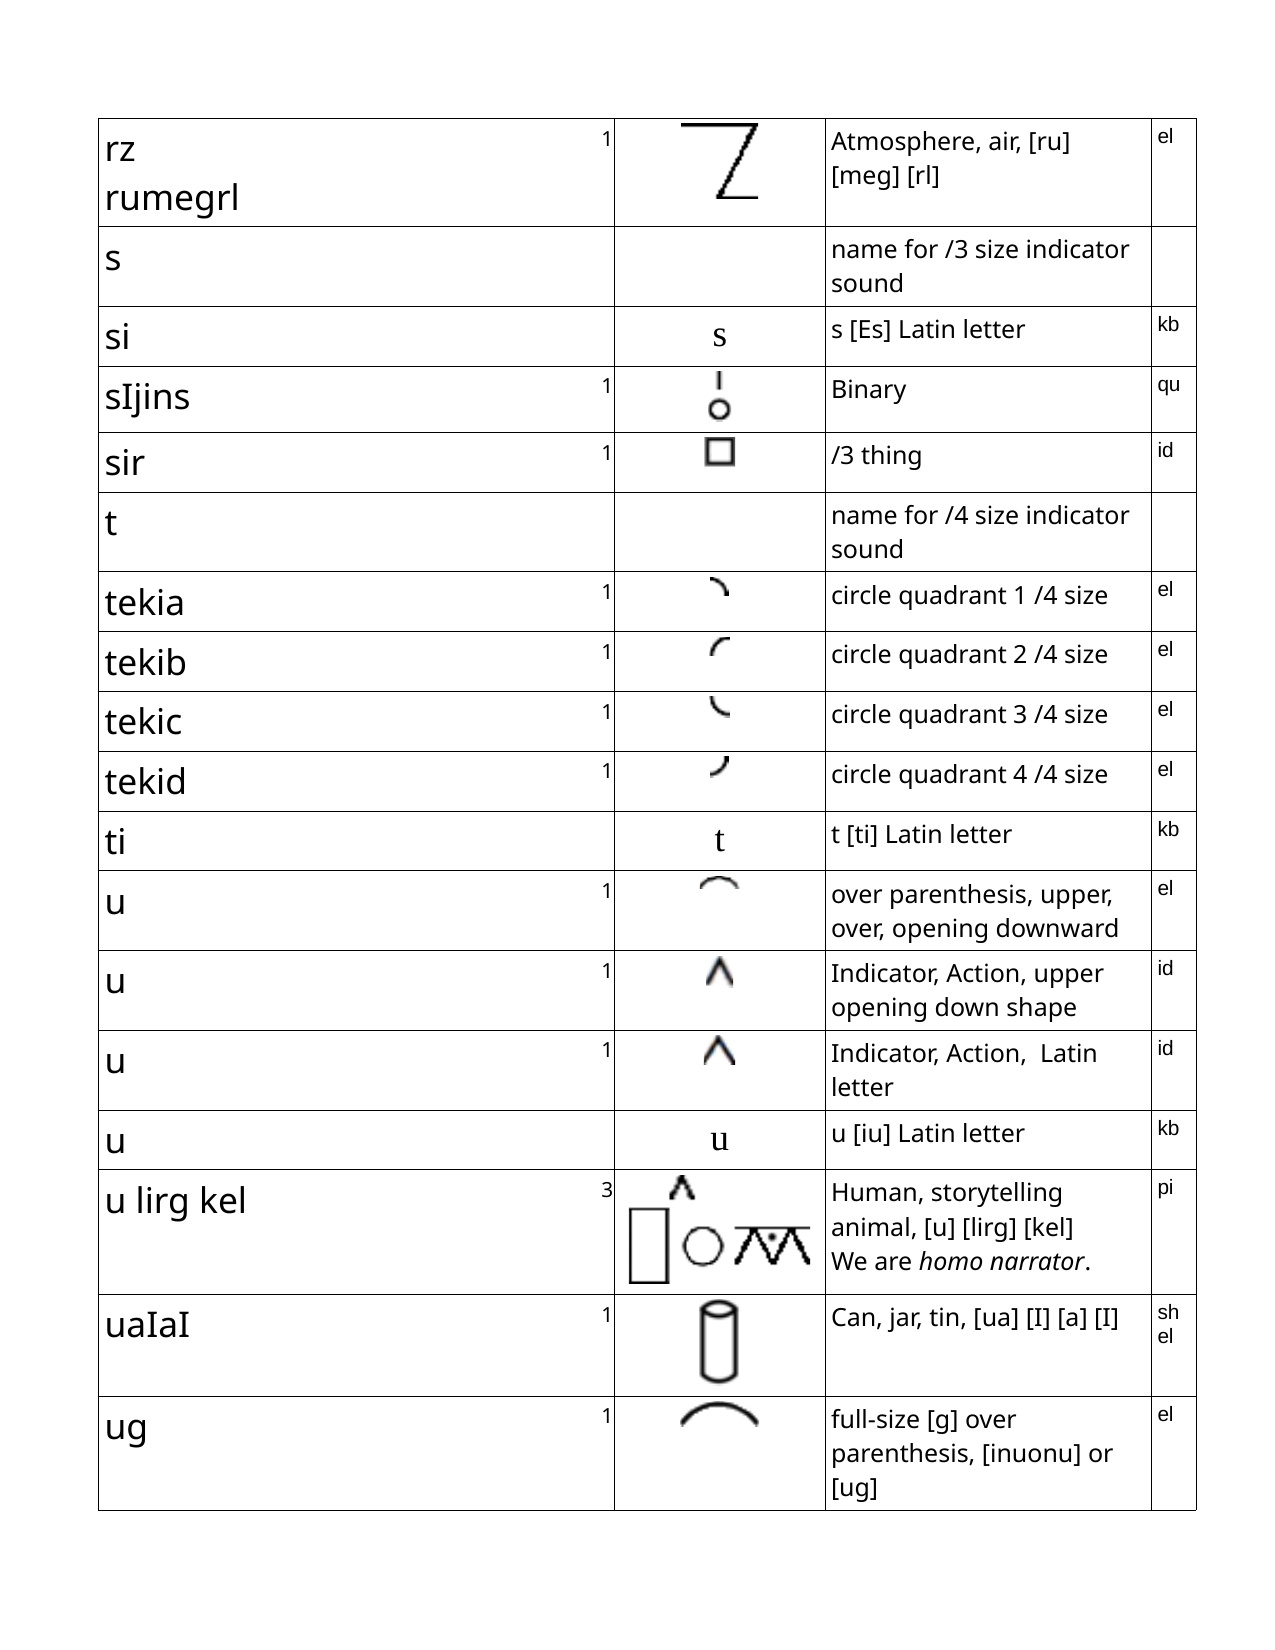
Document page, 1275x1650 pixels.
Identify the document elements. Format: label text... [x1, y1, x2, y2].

table_cell tekib [99, 632, 595, 691]
table_cell circle quadrant 4 /4 size [826, 752, 1151, 811]
table_cell 1 [595, 871, 614, 950]
table_cell rz rumegrl [99, 119, 595, 226]
table_cell 3 [595, 1170, 614, 1294]
table_cell circle quadrant 2 /4 size [826, 632, 1151, 691]
table_cell Human, storytelling animal, [u] [lirg] [kel] We are homo narrator. [826, 1170, 1151, 1294]
table_cell circle quadrant 1 /4 size [826, 572, 1151, 631]
table_cell [615, 227, 825, 306]
table_cell [615, 871, 825, 950]
table_cell el [1152, 752, 1196, 811]
table_cell t [615, 812, 825, 870]
table_cell [615, 1170, 825, 1294]
table_cell [615, 1397, 825, 1509]
picture [703, 437, 736, 469]
table_cell 1 [595, 367, 614, 432]
table_cell [595, 307, 614, 366]
picture [680, 1401, 760, 1427]
table_cell u [99, 871, 595, 950]
table_cell el [1152, 1397, 1196, 1509]
table_cell name for /4 size indicator sound [826, 493, 1151, 571]
picture [708, 371, 732, 422]
table_cell [615, 692, 825, 751]
table_cell id [1152, 433, 1196, 492]
table_cell [595, 812, 614, 870]
picture [628, 1175, 811, 1284]
table_cell u [99, 1031, 595, 1109]
table_cell ti [99, 812, 595, 870]
table_cell s [99, 227, 595, 306]
table_cell 1 [595, 632, 614, 691]
table_cell tekic [99, 692, 595, 751]
table_cell u [iu] Latin letter [826, 1111, 1151, 1169]
table_cell id [1152, 1031, 1196, 1109]
table_cell [615, 119, 825, 226]
table_cell [615, 1295, 825, 1396]
table_cell [615, 951, 825, 1030]
table_cell [595, 493, 614, 571]
table_cell kb [1152, 1111, 1196, 1169]
table_cell 1 [595, 1295, 614, 1396]
table_cell [615, 572, 825, 631]
table_cell 1 [595, 951, 614, 1030]
table_cell si [99, 307, 595, 366]
table_cell u [615, 1111, 825, 1169]
picture [709, 696, 730, 718]
table_cell qu [1152, 367, 1196, 432]
table_cell u [99, 951, 595, 1030]
table_cell sIjins [99, 367, 595, 432]
table_cell full-size [g] over parenthesis, [inuonu] or [ug] [826, 1397, 1151, 1509]
picture [710, 756, 729, 778]
table_cell 1 [595, 433, 614, 492]
table_cell Indicator, Action, upper opening down shape [826, 951, 1151, 1030]
table_cell Atmosphere, air, [ru] [meg] [rl] [826, 119, 1151, 226]
picture [699, 876, 740, 889]
table_cell s [Es] Latin letter [826, 307, 1151, 366]
table_cell el [1152, 632, 1196, 691]
table_cell kb [1152, 307, 1196, 366]
table_cell 1 [595, 752, 614, 811]
table_cell sh el [1152, 1295, 1196, 1396]
table_cell 1 [595, 1397, 614, 1509]
table_cell [595, 1111, 614, 1169]
table_cell Binary [826, 367, 1151, 432]
table_cell Indicator, Action, Latin letter [826, 1031, 1151, 1109]
table_cell tekid [99, 752, 595, 811]
table_cell [615, 367, 825, 432]
table_cell [615, 433, 825, 492]
picture [709, 637, 730, 656]
table_cell id [1152, 951, 1196, 1030]
picture [710, 577, 729, 596]
table_cell el [1152, 119, 1196, 226]
table_cell [1152, 227, 1196, 306]
table_cell [615, 1031, 825, 1109]
table_cell 1 [595, 119, 614, 226]
table_cell 1 [595, 692, 614, 751]
table_cell t [ti] Latin letter [826, 812, 1151, 870]
table_cell /3 thing [826, 433, 1151, 492]
table_cell u [99, 1111, 595, 1169]
table_cell [595, 227, 614, 306]
picture [706, 956, 734, 988]
picture [698, 1299, 741, 1386]
table_cell kb [1152, 812, 1196, 870]
table_cell sir [99, 433, 595, 492]
picture [703, 1035, 736, 1065]
table_cell el [1152, 871, 1196, 950]
table_cell name for /3 size indicator sound [826, 227, 1151, 306]
table_cell s [615, 307, 825, 366]
table_cell 1 [595, 572, 614, 631]
table_cell uaIaI [99, 1295, 595, 1396]
table_cell over parenthesis, upper, over, opening downward [826, 871, 1151, 950]
picture [681, 123, 759, 199]
table_cell u lirg kel [99, 1170, 595, 1294]
table_cell [615, 632, 825, 691]
table_cell t [99, 493, 595, 571]
table_cell ug [99, 1397, 595, 1509]
table_cell el [1152, 692, 1196, 751]
table_cell [615, 752, 825, 811]
table_cell circle quadrant 3 /4 size [826, 692, 1151, 751]
table_cell [615, 493, 825, 571]
table_cell tekia [99, 572, 595, 631]
table_cell [1152, 493, 1196, 571]
table_cell 1 [595, 1031, 614, 1109]
table_cell el [1152, 572, 1196, 631]
table_cell pi [1152, 1170, 1196, 1294]
table_cell Can, jar, tin, [ua] [I] [a] [I] [826, 1295, 1151, 1396]
